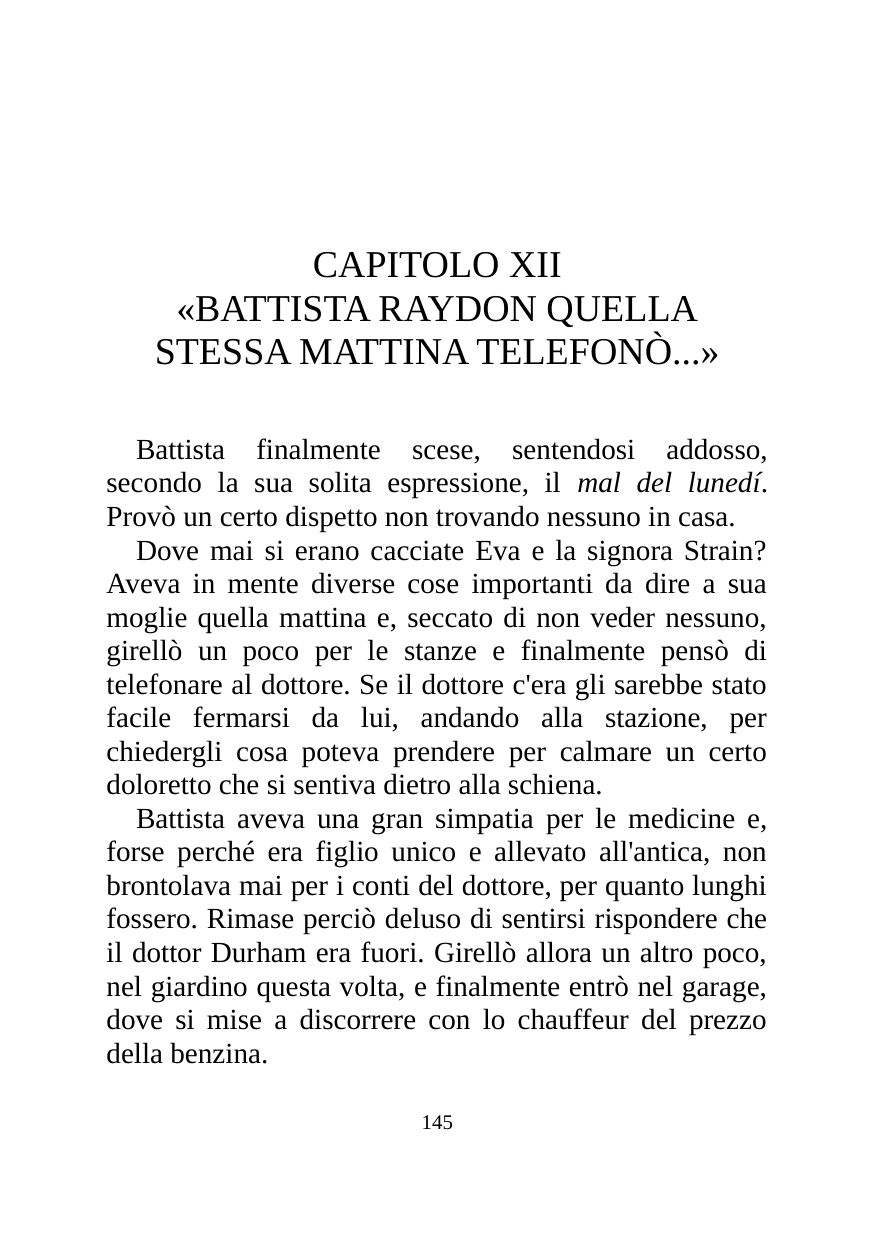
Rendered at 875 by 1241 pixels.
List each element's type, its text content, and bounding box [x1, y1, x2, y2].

text Battista aveva una gran simpatia per le medicine e, forse perché era figlio unico e allevato all'antica, non brontolava mai per i conti del dottore, per quanto lunghi fossero. Rimase perciò deluso di sentirsi rispondere che il dottor Durham era fuori. Girellò allora un altro poco, nel giardino questa volta, e finalmente entrò nel garage, dove si mise a discorrere con lo chauffeur del prezzo della benzina. [106, 801, 768, 1069]
subtitle CAPITOLO XII «BATTISTA RAYDON QUELLA STESSA MATTINA TELEFONÒ...» [136, 242, 738, 373]
text Dove mai si erano cacciate Eva e la signora Strain? Aveva in mente diverse cose importanti da dire a sua moglie quella mattina e, seccato di non veder nessuno, girellò un poco per le stanze e finalmente pensò di telefonare al dottore. Se il dottore c'era gli sarebbe stato facile fermarsi da lui, andando alla stazione, per chiedergli cosa poteva prendere per calmare un certo doloretto che si sentiva dietro alla schiena. [106, 533, 768, 801]
text Battista finalmente scese, sentendosi addosso, secondo la sua solita espressione, il mal del lunedí. Provò un certo dispetto non trovando nessuno in casa. [106, 432, 768, 533]
